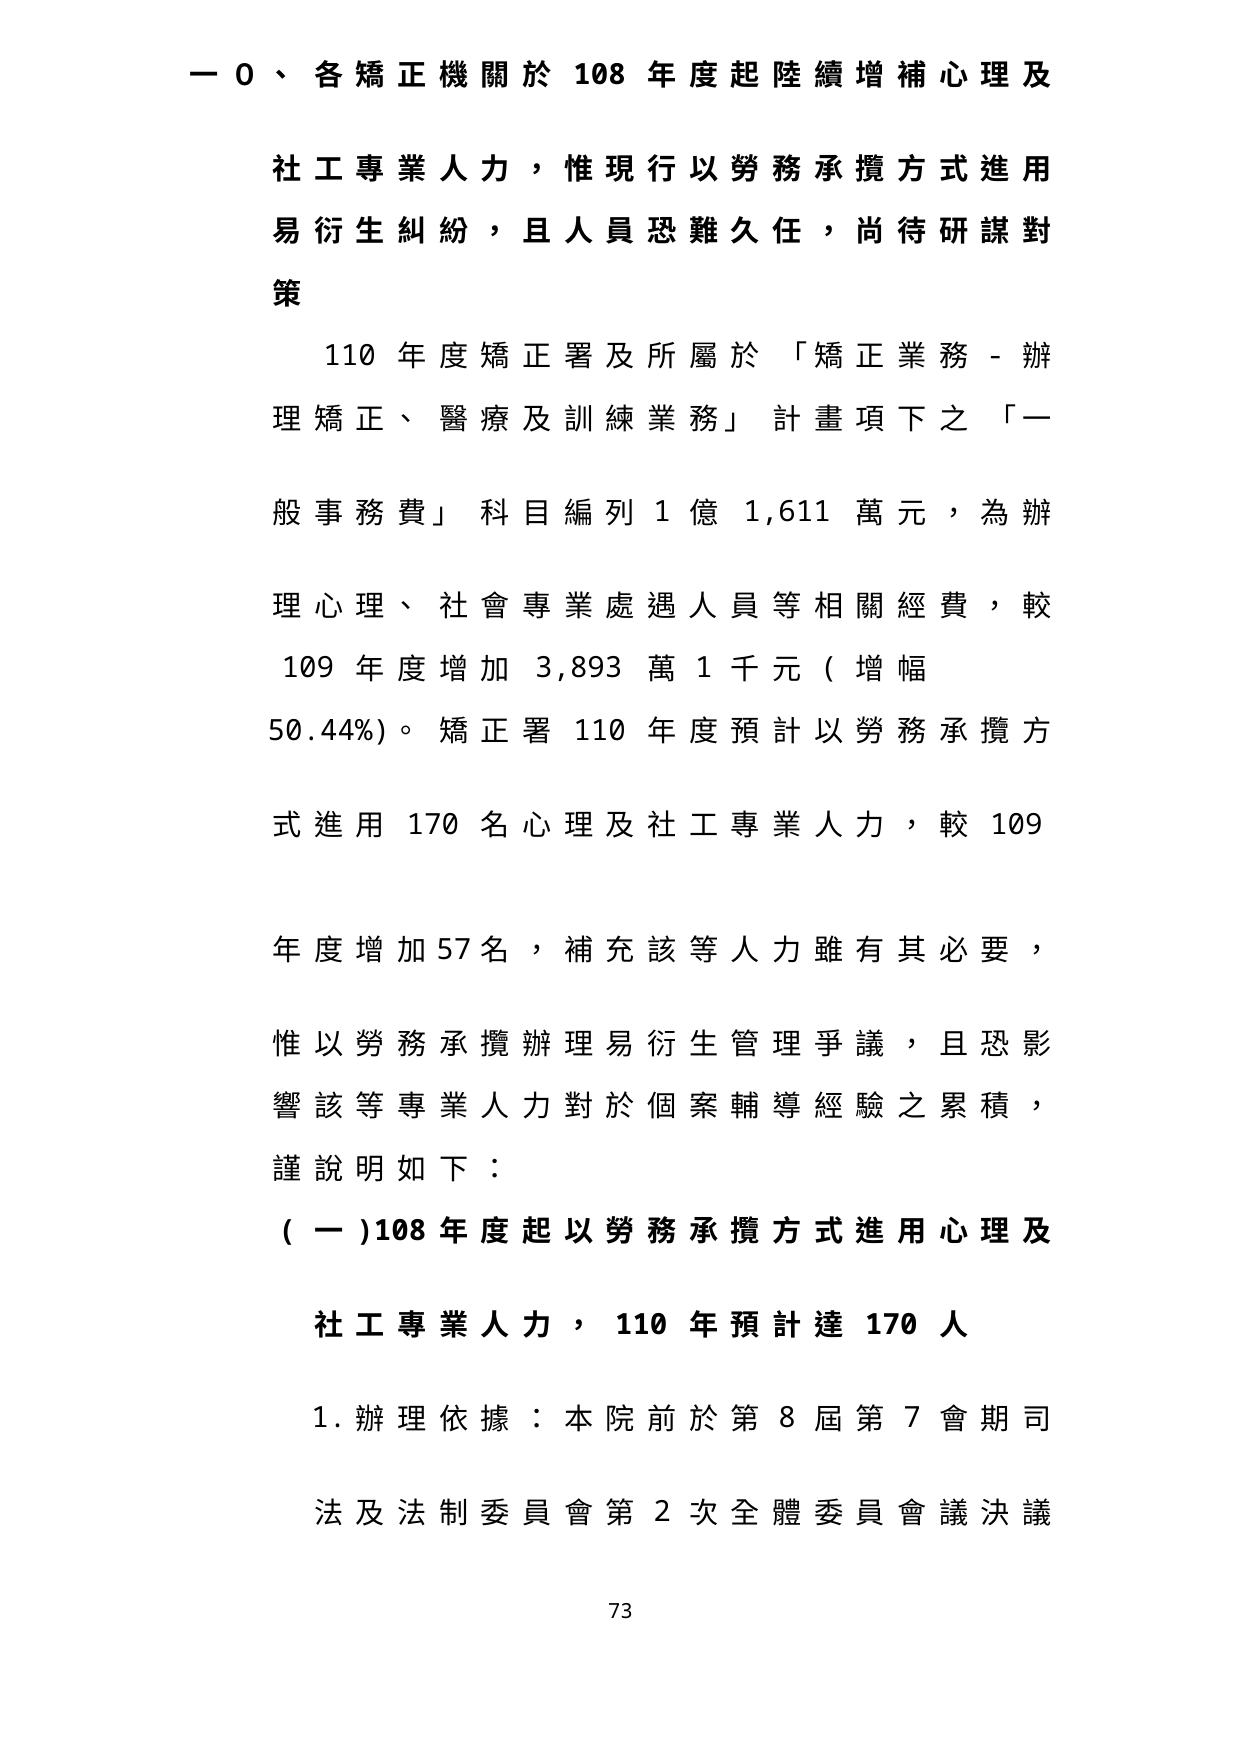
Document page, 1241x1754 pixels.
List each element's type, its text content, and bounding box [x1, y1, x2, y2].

text 110年度矯正署及所屬於「矯正業務-辦理矯正、醫療及訓練業務」計畫項下之「一般事務費」科目編列1億1,611萬元，為辦理心理、社會專業處遇人員等相關經費，較109年度增加3,893萬1千元(增幅50.44%)。矯正署110年度預計以勞務承攬方式進用170名心理及社工專業人力，較109年度增加57名，補充該等人力雖有其必要，惟以勞務承攬辦理易衍生管理爭議，且恐影響該等專業人力對於個案輔導經驗之累積，謹說明如下： [242, 312, 1058, 1187]
text 1.辦理依據：本院前於第8屆第7會期司法及法制委員會第2次全體委員會議決議 [271, 1375, 1058, 1562]
text (一)108年度起以勞務承攬方式進用心理及社工專業人力，110年預計達170人 [242, 1187, 1058, 1375]
text 一０、各矯正機關於108年度起陸續增補心理及社工專業人力，惟現行以勞務承攬方式進用易衍生糾紛，且人員恐難久任，尚待研謀對策 [183, 0, 1058, 312]
